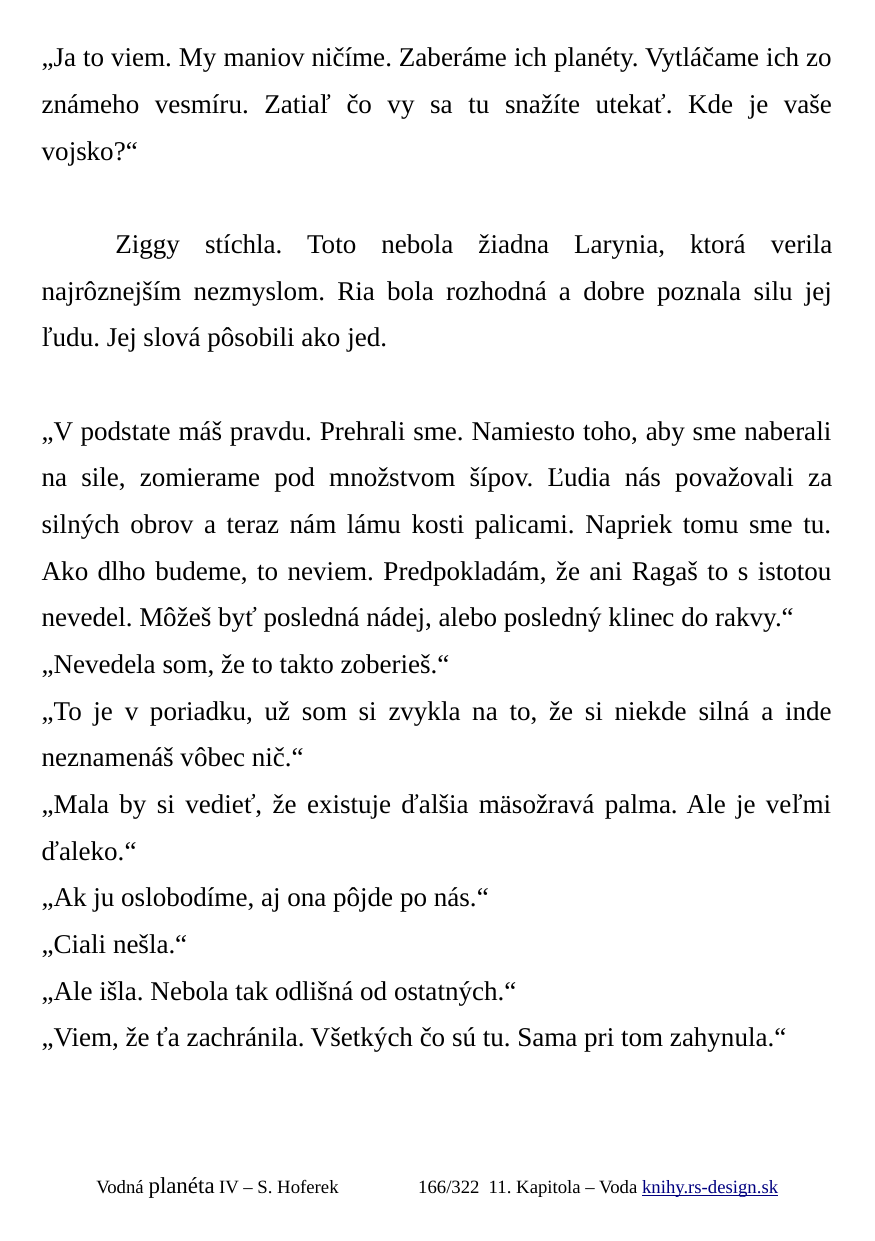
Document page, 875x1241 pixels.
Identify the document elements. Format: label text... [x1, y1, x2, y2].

text „V podstate máš pravdu. Prehrali sme. Namiesto toho, aby sme naberali na sile, zomierame pod množstvom šípov. Ľudia nás považovali za silných obrov a teraz nám lámu kosti palicami. Napriek tomu sme tu. Ako dlho budeme, to neviem. Predpokladám, že ani Ragaš to s istotou nevedel. Môžeš byť posledná nádej, alebo posledný klinec do rakvy.“ [41, 415, 833, 632]
text Ziggy stíchla. Toto nebola žiadna Larynia, ktorá verila najrôznejším nezmyslom. Ria bola rozhodná a dobre poznala silu jej ľudu. Jej slová pôsobili ako jed. [41, 228, 833, 352]
text „Ale išla. Nebola tak odlišná od ostatných.“ [41, 975, 833, 1006]
text „To je v poriadku, už som si zvykla na to, že si niekde silná a inde neznamenáš vôbec nič.“ [41, 695, 833, 772]
text „Viem, že ťa zachránila. Všetkých čo sú tu. Sama pri tom zahynula.“ [41, 1021, 833, 1052]
text „Mala by si vedieť, že existuje ďalšia mäsožravá palma. Ale je veľmi ďaleko.“ [41, 788, 833, 866]
text „Ak ju oslobodíme, aj ona pôjde po nás.“ [41, 881, 833, 912]
text „Ja to viem. My maniov ničíme. Zaberáme ich planéty. Vytláčame ich zo známeho vesmíru. Zatiaľ čo vy sa tu snažíte utekať. Kde je vaše vojsko?“ [41, 41, 833, 166]
text „Ciali nešla.“ [41, 928, 833, 959]
text „Nevedela som, že to takto zoberieš.“ [41, 648, 833, 679]
